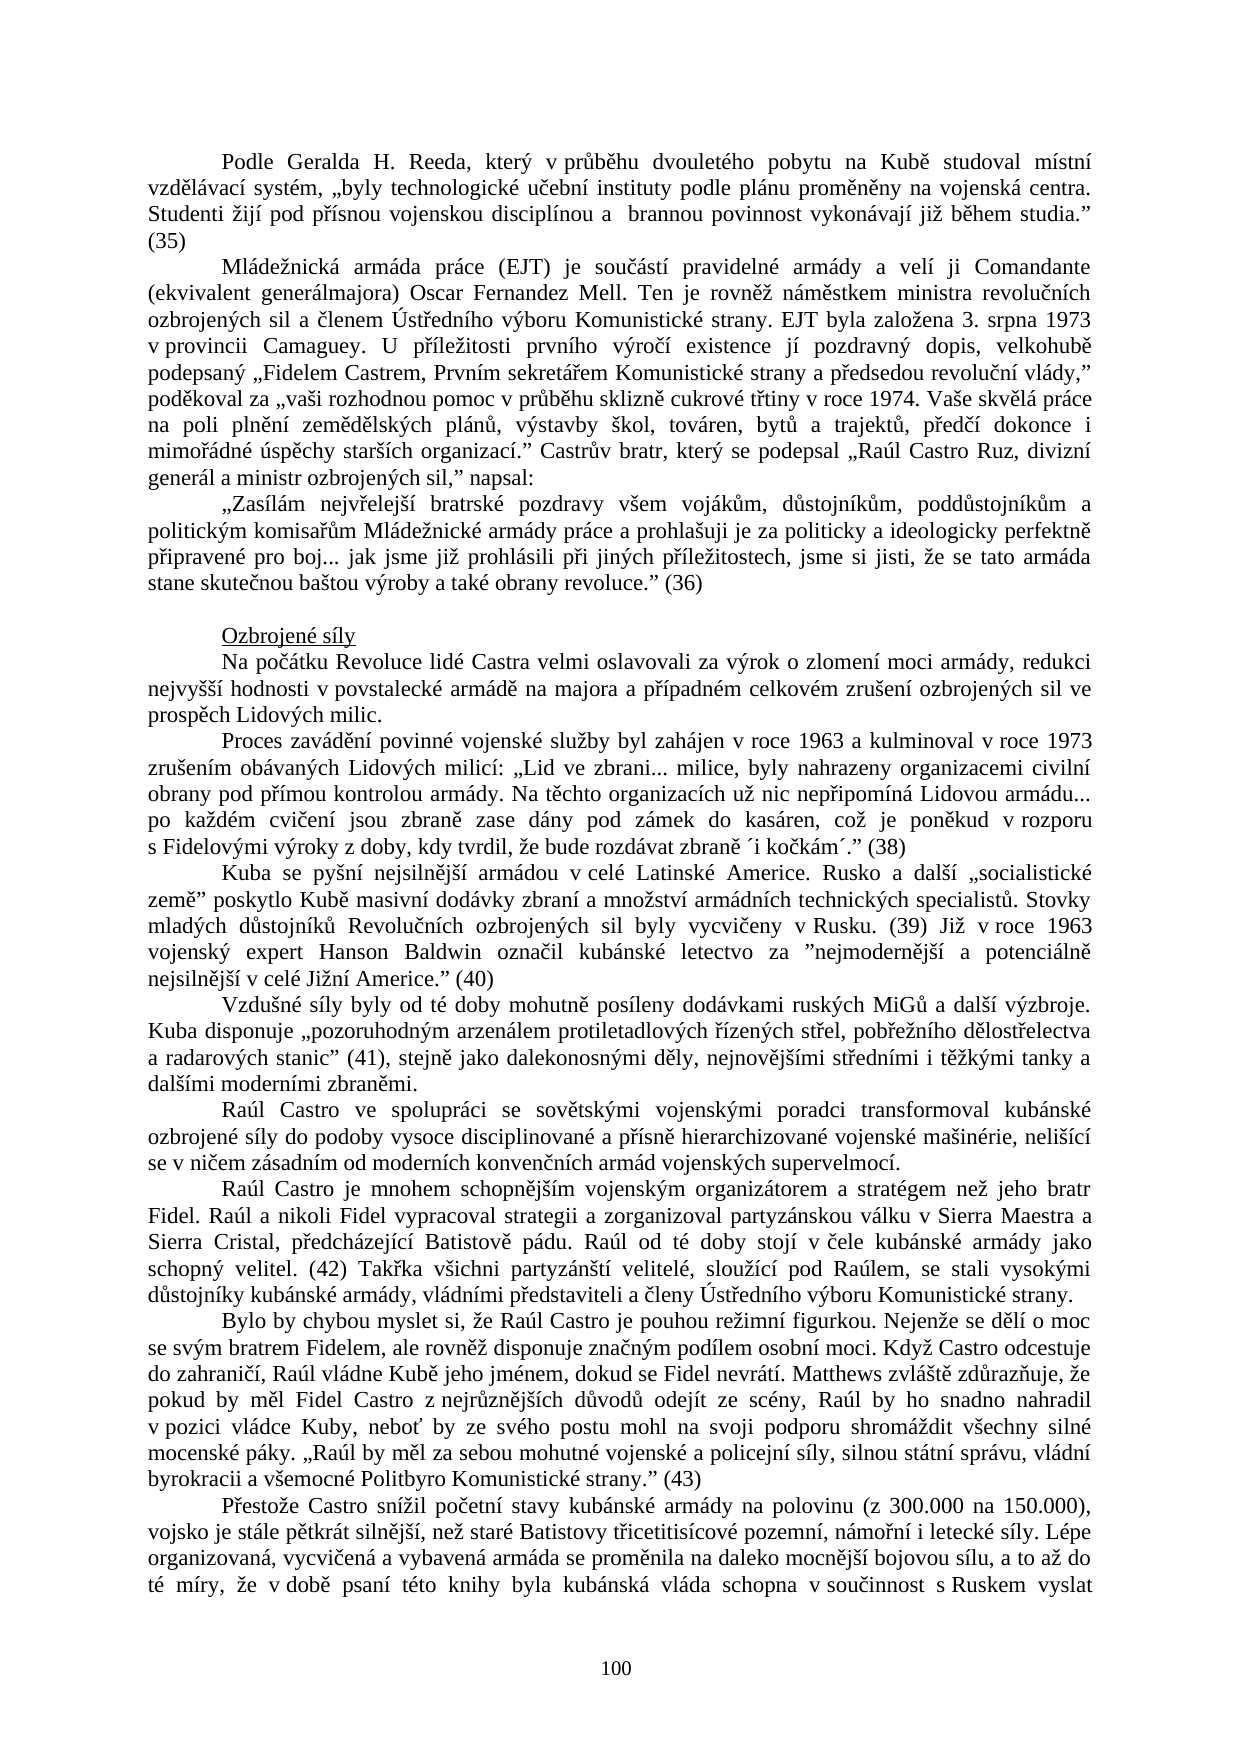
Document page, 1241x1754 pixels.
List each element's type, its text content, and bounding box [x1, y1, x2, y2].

text Bylo by chybou myslet si, že Raúl Castro je pouhou režimní figurkou. Nejenže se dělí o moc se svým bratrem Fidelem, ale rovněž disponuje značným podílem osobní moci. Když Castro odcestuje do zahraničí, Raúl vládne Kubě jeho jménem, dokud se Fidel nevrátí. Matthews zvláště zdůrazňuje, že pokud by měl Fidel Castro z nejrůznějších důvodů odejít ze scény, Raúl by ho snadno nahradil v pozici vládce Kuby, neboť by ze svého postu mohl na svoji podporu shromáždit všechny silné mocenské páky. „Raúl by měl za sebou mohutné vojenské a policejní síly, silnou státní správu, vládní byrokracii a všemocné Politbyro Komunistické strany.” (43) [148, 1307, 1092, 1492]
text Ozbrojené síly [148, 622, 1092, 648]
text „Zasílám nejvřelejší bratrské pozdravy všem vojákům, důstojníkům, poddůstojníkům a politickým komisařům Mládežnické armády práce a prohlašuji je za politicky a ideologicky perfektně připravené pro boj... jak jsme již prohlásili při jiných příležitostech, jsme si jisti, že se tato armáda stane skutečnou baštou výroby a také obrany revoluce.” (36) [148, 490, 1092, 596]
text Přestože Castro snížil početní stavy kubánské armády na polovinu (z 300.000 na 150.000), vojsko je stále pětkrát silnější, než staré Batistovy třicetitisícové pozemní, námořní i letecké síly. Lépe organizovaná, vycvičená a vybavená armáda se proměnila na daleko mocnější bojovou sílu, a to až do té míry, že v době psaní této knihy byla kubánská vláda schopna v součinnost s Ruskem vyslat [148, 1492, 1092, 1597]
text Na počátku Revoluce lidé Castra velmi oslavovali za výrok o zlomení moci armády, redukci nejvyšší hodnosti v povstalecké armádě na majora a případném celkovém zrušení ozbrojených sil ve prospěch Lidových milic. [148, 648, 1092, 727]
text Kuba se pyšní nejsilnější armádou v celé Latinské Americe. Rusko a další „socialistické země” poskytlo Kubě masivní dodávky zbraní a množství armádních technických specialistů. Stovky mladých důstojníků Revolučních ozbrojených sil byly vycvičeny v Rusku. (39) Již v roce 1963 vojenský expert Hanson Baldwin označil kubánské letectvo za ”nejmodernější a potenciálně nejsilnější v celé Jižní Americe.” (40) [148, 859, 1092, 991]
text Proces zavádění povinné vojenské služby byl zahájen v roce 1963 a kulminoval v roce 1973 zrušením obávaných Lidových milicí: „Lid ve zbrani... milice, byly nahrazeny organizacemi civilní obrany pod přímou kontrolou armády. Na těchto organizacích už nic nepřipomíná Lidovou armádu... po každém cvičení jsou zbraně zase dány pod zámek do kasáren, což je poněkud v rozporu s Fidelovými výroky z doby, kdy tvrdil, že bude rozdávat zbraně ´i kočkám´.” (38) [148, 727, 1092, 859]
text Mládežnická armáda práce (EJT) je součástí pravidelné armády a velí ji Comandante (ekvivalent generálmajora) Oscar Fernandez Mell. Ten je rovněž náměstkem ministra revolučních ozbrojených sil a členem Ústředního výboru Komunistické strany. EJT byla založena 3. srpna 1973 v provincii Camaguey. U příležitosti prvního výročí existence jí pozdravný dopis, velkohubě podepsaný „Fidelem Castrem, Prvním sekretářem Komunistické strany a předsedou revoluční vlády,” poděkoval za „vaši rozhodnou pomoc v průběhu sklizně cukrové třtiny v roce 1974. Vaše skvělá práce na poli plnění zemědělských plánů, výstavby škol, továren, bytů a trajektů, předčí dokonce i mimořádné úspěchy starších organizací.” Castrův bratr, který se podepsal „Raúl Castro Ruz, divizní generál a ministr ozbrojených sil,” napsal: [148, 253, 1092, 490]
text Raúl Castro ve spolupráci se sovětskými vojenskými poradci transformoval kubánské ozbrojené síly do podoby vysoce disciplinované a přísně hierarchizované vojenské mašinérie, nelišící se v ničem zásadním od moderních konvenčních armád vojenských supervelmocí. [148, 1096, 1092, 1176]
text Raúl Castro je mnohem schopnějším vojenským organizátorem a stratégem než jeho bratr Fidel. Raúl a nikoli Fidel vypracoval strategii a zorganizoval partyzánskou válku v Sierra Maestra a Sierra Cristal, předcházející Batistově pádu. Raúl od té doby stojí v čele kubánské armády jako schopný velitel. (42) Takřka všichni partyzánští velitelé, sloužící pod Raúlem, se stali vysokými důstojníky kubánské armády, vládními představiteli a členy Ústředního výboru Komunistické strany. [148, 1176, 1092, 1307]
text Vzdušné síly byly od té doby mohutně posíleny dodávkami ruských MiGů a další výzbroje. Kuba disponuje „pozoruhodným arzenálem protiletadlových řízených střel, pobřežního dělostřelectva a radarových stanic” (41), stejně jako dalekonosnými děly, nejnovějšími středními i těžkými tanky a dalšími moderními zbraněmi. [148, 991, 1092, 1096]
text Podle Geralda H. Reeda, který v průběhu dvouletého pobytu na Kubě studoval místní vzdělávací systém, „byly technologické učební instituty podle plánu proměněny na vojenská centra. Studenti žijí pod přísnou vojenskou disciplínou a brannou povinnost vykonávají již během studia.” (35) [148, 148, 1092, 253]
